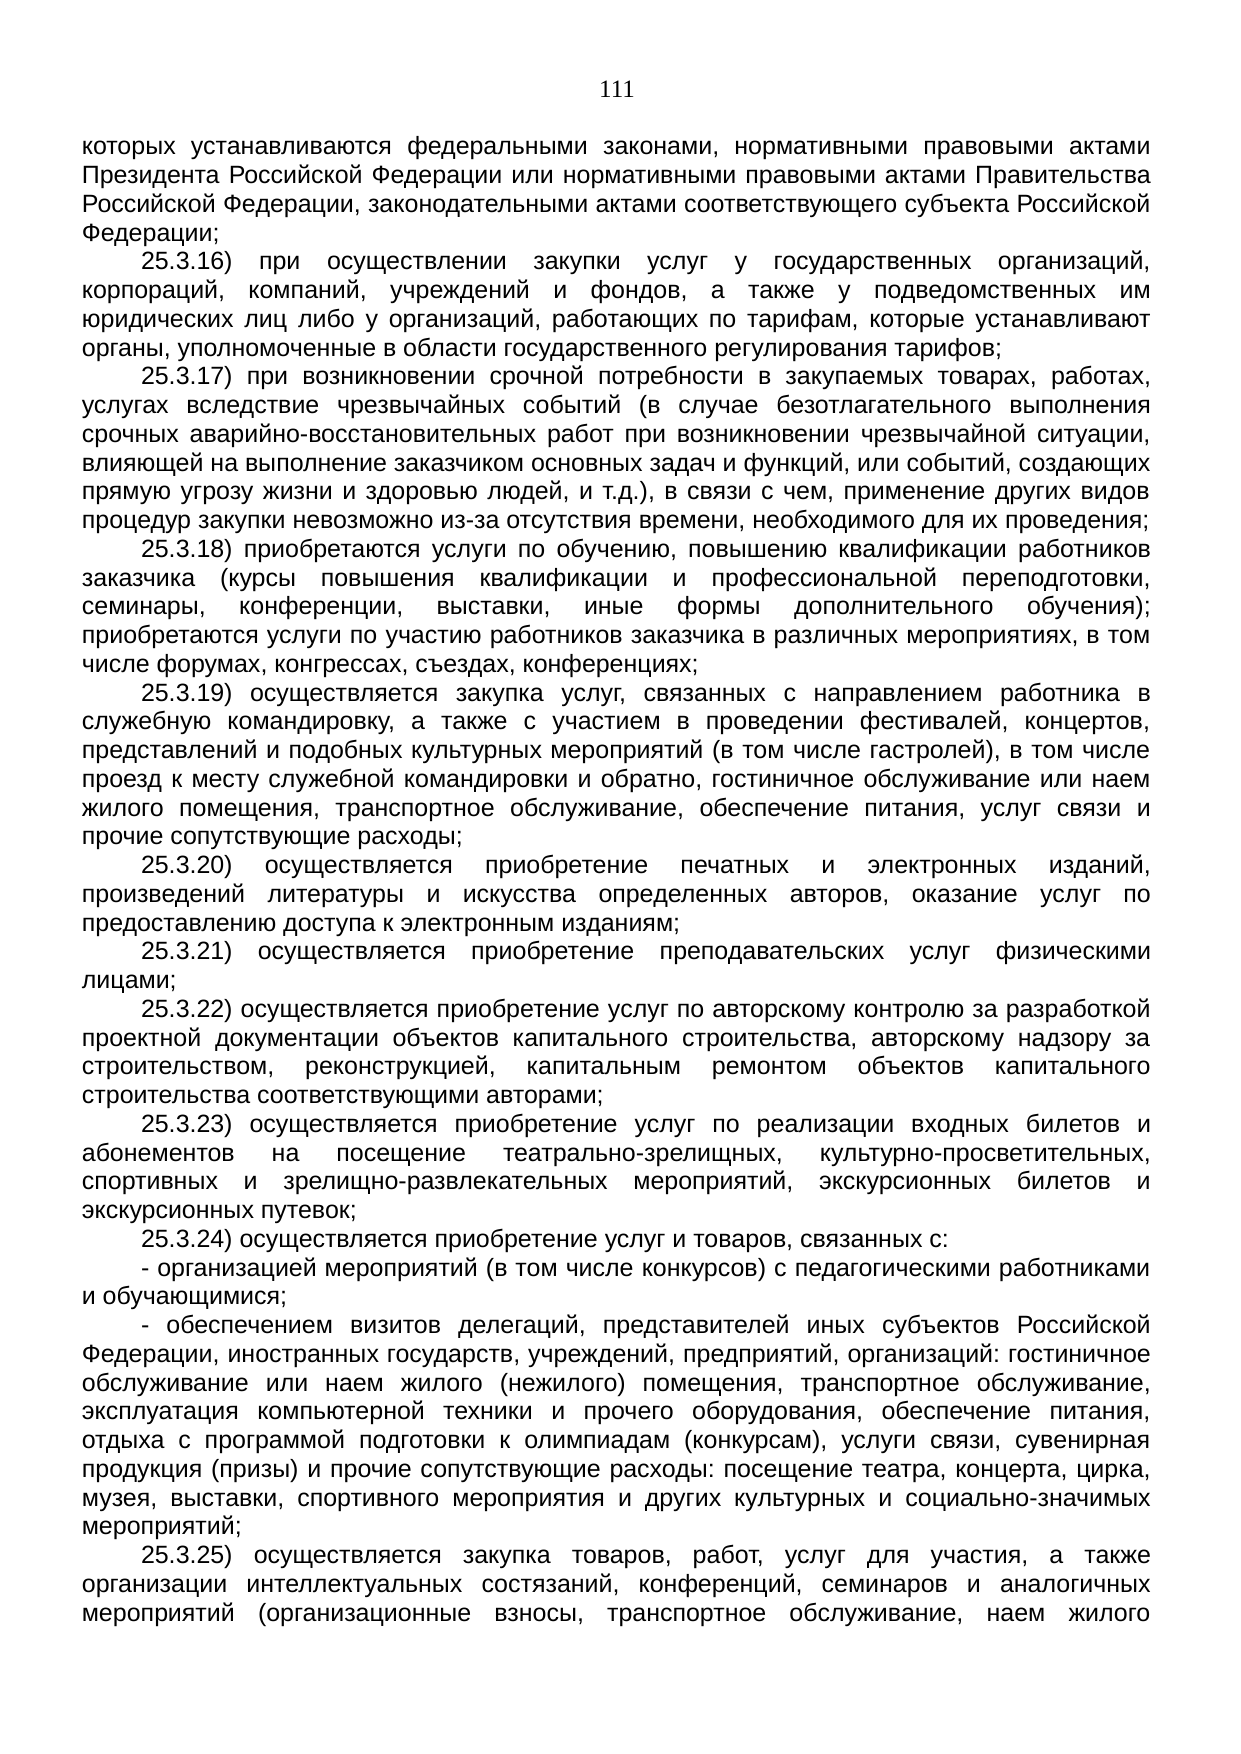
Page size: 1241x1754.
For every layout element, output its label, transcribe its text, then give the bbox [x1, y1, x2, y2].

text - обеспечением визитов делегаций, представителей иных субъектов Российской Федерации, иностранных государств, учреждений, предприятий, организаций: гостиничное обслуживание или наем жилого (нежилого) помещения, транспортное обслуживание, эксплуатация компьютерной техники и прочего оборудования, обеспечение питания, отдыха с программой подготовки к олимпиадам (конкурсам), услуги связи, сувенирная продукция (призы) и прочие сопутствующие расходы: посещение театра, концерта, цирка, музея, выставки, спортивного мероприятия и других культурных и социально-значимых мероприятий; [82, 1310, 1152, 1540]
text - организацией мероприятий (в том числе конкурсов) с педагогическими работниками и обучающимися; [82, 1252, 1152, 1310]
text 25.3.20) осуществляется приобретение печатных и электронных изданий, произведений литературы и искусства определенных авторов, оказание услуг по предоставлению доступа к электронным изданиям; [82, 850, 1152, 936]
text 25.3.22) осуществляется приобретение услуг по авторскому контролю за разработкой проектной документации объектов капитального строительства, авторскому надзору за строительством, реконструкцией, капитальным ремонтом объектов капитального строительства соответствующими авторами; [82, 994, 1152, 1109]
text 25.3.23) осуществляется приобретение услуг по реализации входных билетов и абонементов на посещение театрально-зрелищных, культурно-просветительных, спортивных и зрелищно-развлекательных мероприятий, экскурсионных билетов и экскурсионных путевок; [82, 1109, 1152, 1224]
text 25.3.21) осуществляется приобретение преподавательских услуг физическими лицами; [82, 936, 1152, 994]
text которых устанавливаются федеральными законами, нормативными правовыми актами Президента Российской Федерации или нормативными правовыми актами Правительства Российской Федерации, законодательными актами соответствующего субъекта Российской Федерации; [82, 131, 1152, 246]
text 25.3.16) при осуществлении закупки услуг у государственных организаций, корпораций, компаний, учреждений и фондов, а также у подведомственных им юридических лиц либо у организаций, работающих по тарифам, которые устанавливают органы, уполномоченные в области государственного регулирования тарифов; [82, 246, 1152, 361]
text 25.3.18) приобретаются услуги по обучению, повышению квалификации работников заказчика (курсы повышения квалификации и профессиональной переподготовки, семинары, конференции, выставки, иные формы дополнительного обучения); приобретаются услуги по участию работников заказчика в различных мероприятиях, в том числе форумах, конгрессах, съездах, конференциях; [82, 534, 1152, 677]
text 25.3.24) осуществляется приобретение услуг и товаров, связанных с: [82, 1224, 1152, 1252]
text 25.3.25) осуществляется закупка товаров, работ, услуг для участия, а также организации интеллектуальных состязаний, конференций, семинаров и аналогичных мероприятий (организационные взносы, транспортное обслуживание, наем жилого [82, 1540, 1152, 1626]
text 25.3.17) при возникновении срочной потребности в закупаемых товарах, работах, услугах вследствие чрезвычайных событий (в случае безотлагательного выполнения срочных аварийно-восстановительных работ при возникновении чрезвычайной ситуации, влияющей на выполнение заказчиком основных задач и функций, или событий, создающих прямую угрозу жизни и здоровью людей, и т.д.), в связи с чем, применение других видов процедур закупки невозможно из-за отсутствия времени, необходимого для их проведения; [82, 361, 1152, 534]
text 25.3.19) осуществляется закупка услуг, связанных с направлением работника в служебную командировку, а также с участием в проведении фестивалей, концертов, представлений и подобных культурных мероприятий (в том числе гастролей), в том числе проезд к месту служебной командировки и обратно, гостиничное обслуживание или наем жилого помещения, транспортное обслуживание, обеспечение питания, услуг связи и прочие сопутствующие расходы; [82, 677, 1152, 850]
